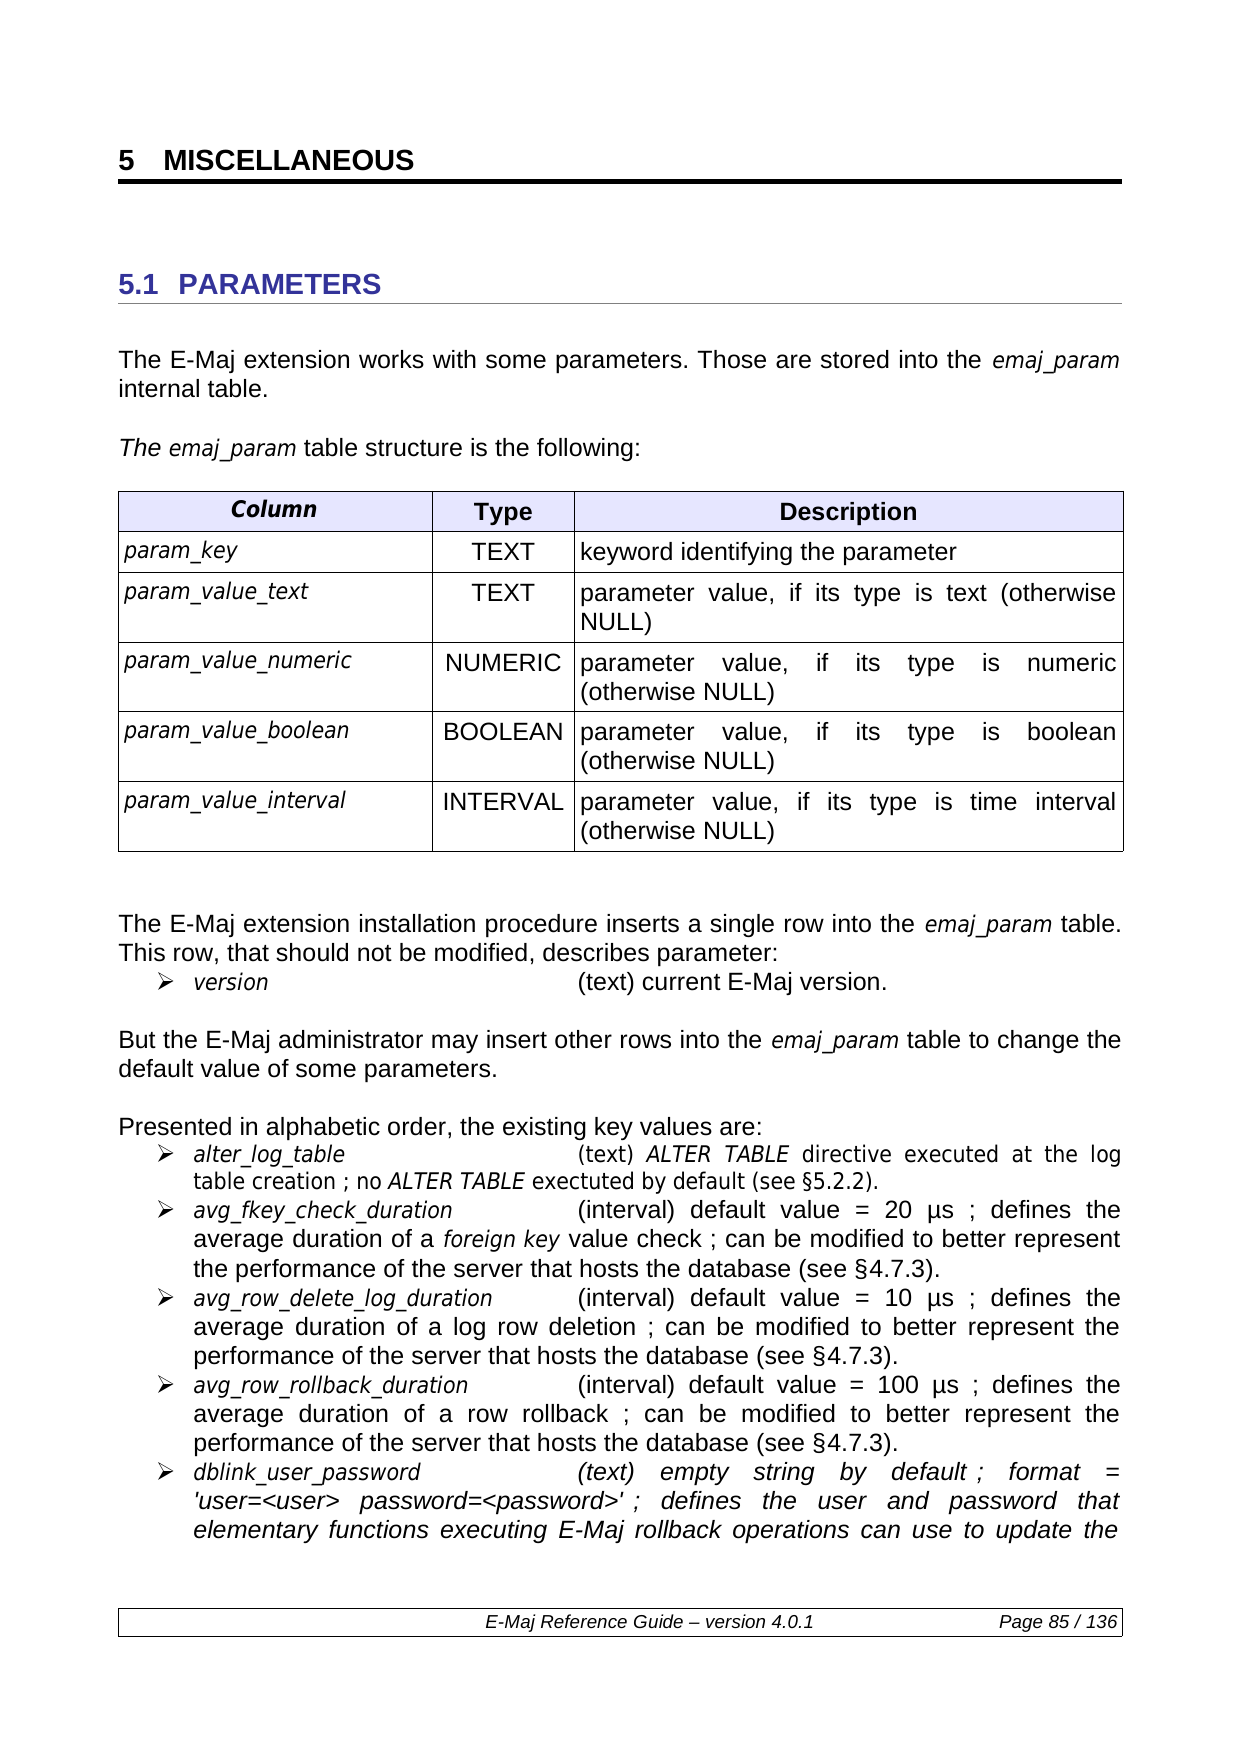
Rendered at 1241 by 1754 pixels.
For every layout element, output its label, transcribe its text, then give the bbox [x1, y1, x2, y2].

table_cell TEXT [433, 532, 574, 572]
table_cell BOOLEAN [433, 712, 574, 781]
text The E-Maj extension works with some parameters. Those are stored into the emaj_param internal table. [118, 345, 1122, 403]
list avg_row_rollback_duration (interval) default value = 100 µs ; defines the average duration of a row rollback ; can be modified to better represent the performance of the server that hosts the database (see §4.7.3). [156, 1370, 1122, 1457]
table_cell INTERVAL [433, 782, 574, 851]
table_cell NUMERIC [433, 643, 574, 711]
table_cell param_value_numeric [119, 643, 432, 711]
list alter_log_table (text) ALTER TABLE directive executed at the log table creation ; no ALTER TABLE exectuted by default (see §5.2.2). [156, 1141, 1122, 1195]
table_cell parameter value, if its type is boolean (otherwise NULL) [575, 712, 1123, 781]
text The emaj_param table structure is the following: [118, 432, 1122, 462]
table_cell param_value_interval [119, 782, 432, 851]
subtitle Miscellaneous [118, 143, 1122, 179]
table_header Column [119, 492, 432, 531]
text But the E-Maj administrator may insert other rows into the emaj_param table to change the default value of some parameters. [118, 1025, 1122, 1083]
list avg_fkey_check_duration (interval) default value = 20 µs ; defines the average duration of a foreign key value check ; can be modified to better represent the performance of the server that hosts the database (see §4.7.3). [156, 1195, 1122, 1282]
table_cell keyword identifying the parameter [575, 532, 1123, 572]
table_header Description [575, 492, 1123, 531]
text The E-Maj extension installation procedure inserts a single row into the emaj_param table. This row, that should not be modified, describes parameter: [118, 909, 1122, 967]
table_cell parameter value, if its type is time interval (otherwise NULL) [575, 782, 1123, 851]
list avg_row_delete_log_duration (interval) default value = 10 µs ; defines the average duration of a log row deletion ; can be modified to better represent the performance of the server that hosts the database (see §4.7.3). [156, 1282, 1122, 1370]
list dblink_user_password (text) empty string by default ; format = 'user=<user> password=<password>' ; defines the user and password that elementary functions executing E-Maj rollback operations can use to update the [156, 1457, 1122, 1544]
table_header Type [433, 492, 574, 531]
text Presented in alphabetic order, the existing key values are: [118, 1112, 1122, 1141]
subtitle Parameters [118, 267, 1122, 303]
table_cell parameter value, if its type is numeric (otherwise NULL) [575, 643, 1123, 711]
table_cell param_value_text [119, 573, 432, 642]
table_cell TEXT [433, 573, 574, 642]
table_cell param_value_boolean [119, 712, 432, 781]
table_cell parameter value, if its type is text (otherwise NULL) [575, 573, 1123, 642]
list version (text) current E-Maj version. [156, 967, 1122, 996]
table_cell param_key [119, 532, 432, 572]
